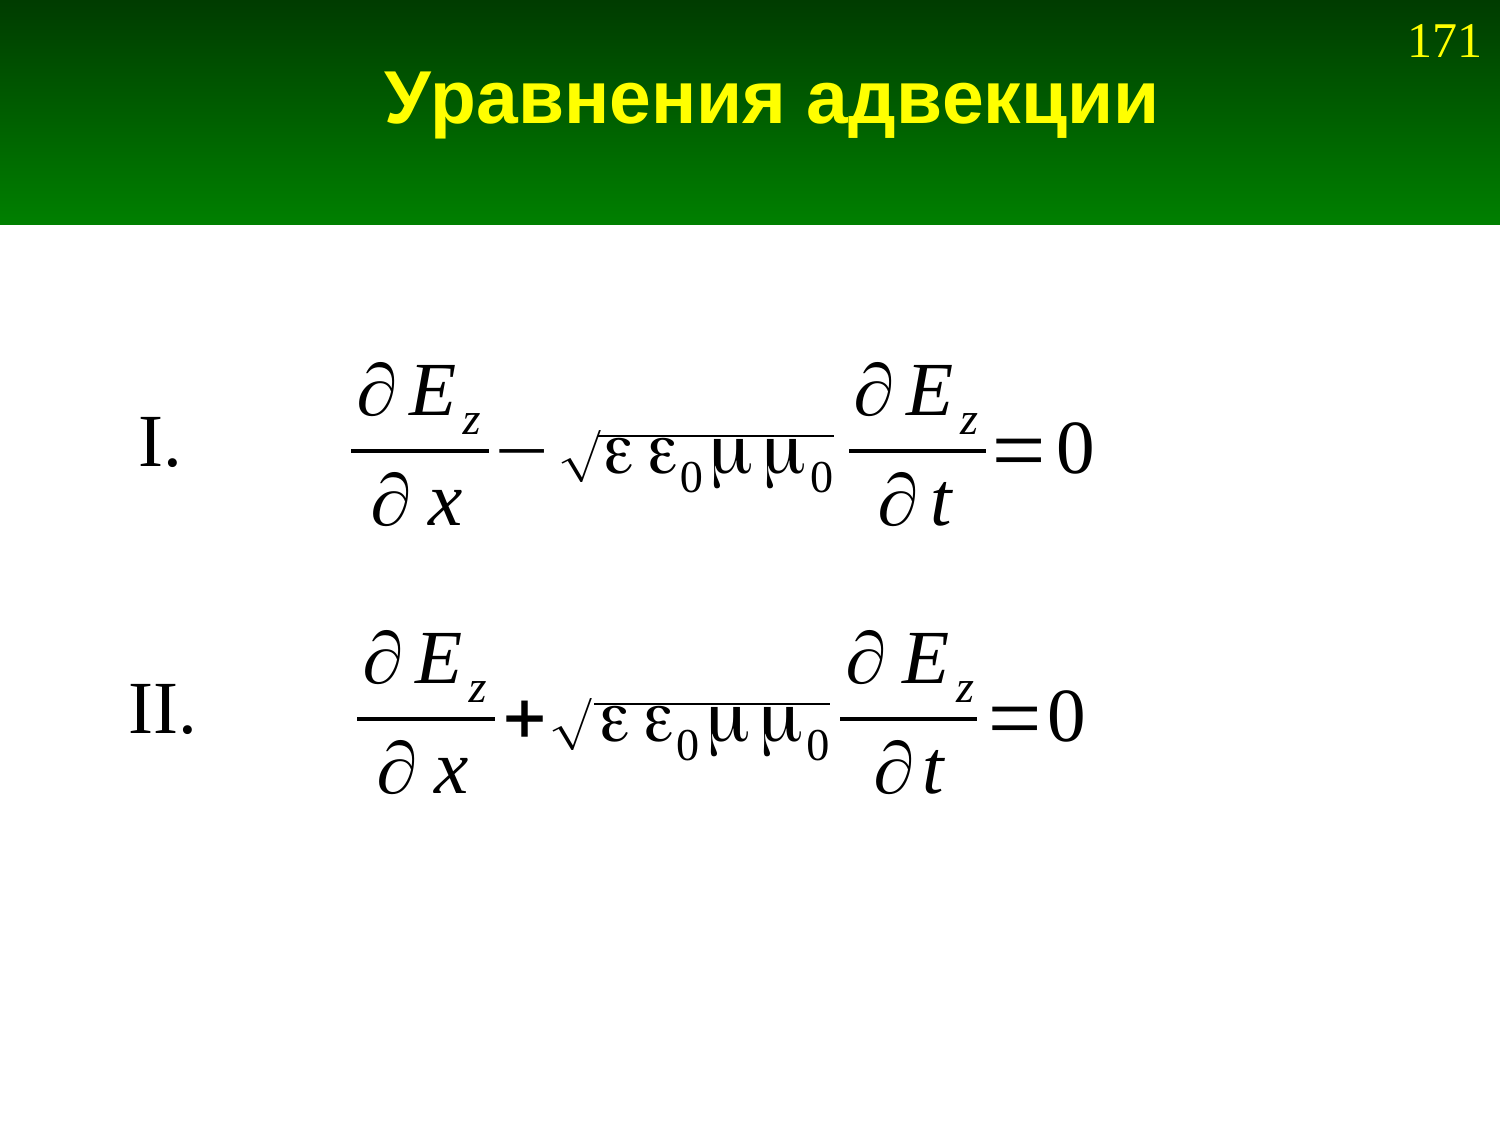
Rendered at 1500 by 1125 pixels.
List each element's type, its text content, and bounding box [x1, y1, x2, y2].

chart [327, 348, 1115, 544]
chart [333, 616, 1109, 812]
text_box II. [114, 651, 213, 756]
title Уравнения адвекции [123, 0, 1399, 192]
text_box I. [124, 383, 198, 489]
